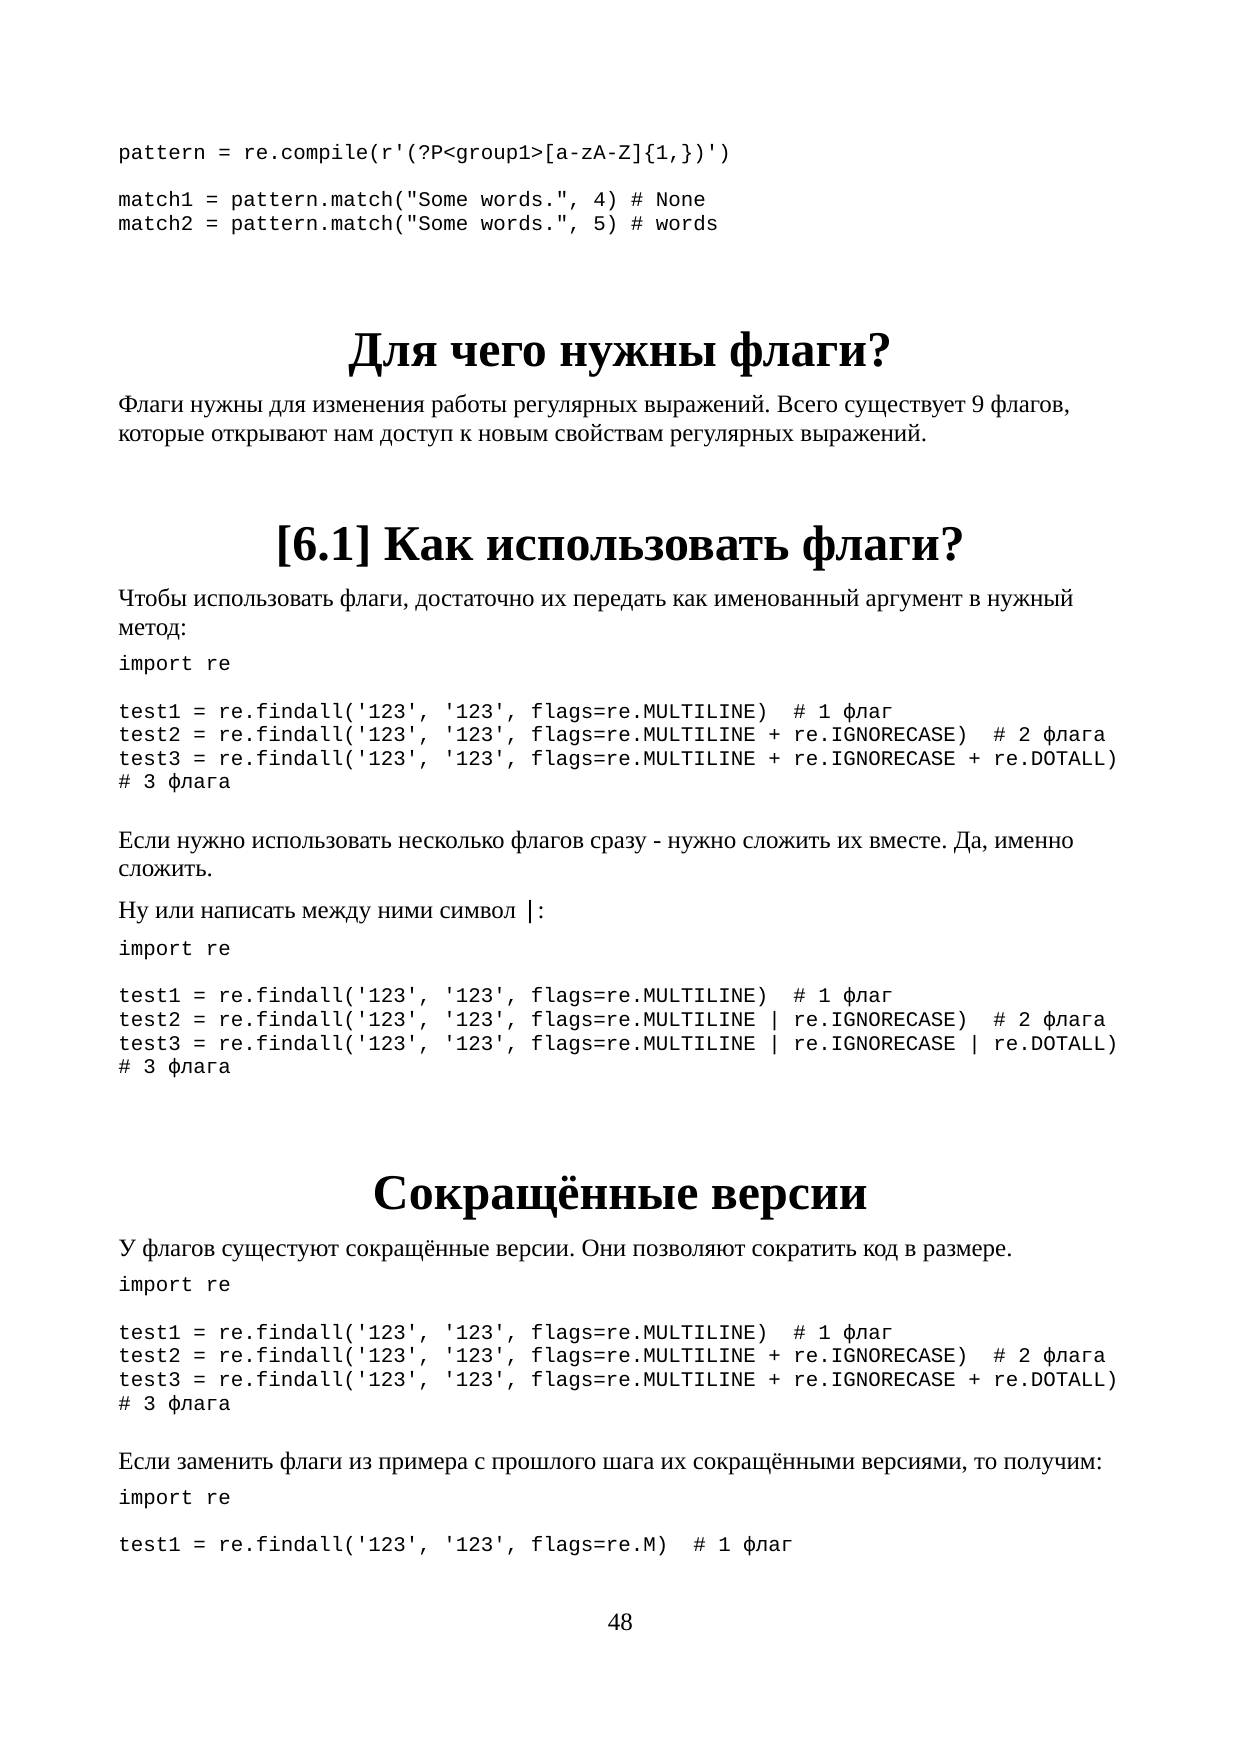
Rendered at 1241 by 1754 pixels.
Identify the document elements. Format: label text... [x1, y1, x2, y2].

text test3 = re.findall('123', '123', flags=re.MULTILINE + re.IGNORECASE + re.DOTALL) # 3 флага [118, 1369, 1122, 1416]
text import re [118, 938, 1122, 962]
text test3 = re.findall('123', '123', flags=re.MULTILINE | re.IGNORECASE | re.DOTALL) # 3 флага [118, 1033, 1122, 1080]
text test1 = re.findall('123', '123', flags=re.MULTILINE) # 1 флаг [118, 701, 1122, 724]
text test2 = re.findall('123', '123', flags=re.MULTILINE | re.IGNORECASE) # 2 флага [118, 1009, 1122, 1033]
text import re [118, 1274, 1122, 1298]
text Если нужно использовать несколько флагов сразу - нужно сложить их вместе. Да, именно сложить. [118, 825, 1122, 882]
text Флаги нужны для изменения работы регулярных выражений. Всего существует 9 флагов, которые открывают нам доступ к новым свойствам регулярных выражений. [118, 389, 1122, 447]
text test3 = re.findall('123', '123', flags=re.MULTILINE + re.IGNORECASE + re.DOTALL) # 3 флага [118, 748, 1122, 795]
subtitle Сокращённые версии [118, 1163, 1122, 1221]
text test2 = re.findall('123', '123', flags=re.MULTILINE + re.IGNORECASE) # 2 флага [118, 724, 1122, 748]
text import re [118, 1487, 1122, 1511]
text У флагов сущестуют сокращённые версии. Они позволяют сократить код в размере. [118, 1233, 1122, 1262]
text test1 = re.findall('123', '123', flags=re.M) # 1 флаг [118, 1534, 1122, 1558]
text pattern = re.compile(r'(?P<group1>[a-zA-Z]{1,})') [118, 142, 1122, 165]
subtitle Для чего нужны флаги? [118, 319, 1122, 377]
text test1 = re.findall('123', '123', flags=re.MULTILINE) # 1 флаг [118, 1322, 1122, 1345]
text match1 = pattern.match("Some words.", 4) # None [118, 189, 1122, 213]
text test2 = re.findall('123', '123', flags=re.MULTILINE + re.IGNORECASE) # 2 флага [118, 1345, 1122, 1369]
subtitle [6.1] Как использовать флаги? [118, 513, 1122, 571]
text Ну или написать между ними символ |: [118, 895, 1122, 926]
text import re [118, 653, 1122, 677]
text match2 = pattern.match("Some words.", 5) # words [118, 213, 1122, 236]
text test1 = re.findall('123', '123', flags=re.MULTILINE) # 1 флаг [118, 985, 1122, 1009]
text Если заменить флаги из примера с прошлого шага их сокращёнными версиями, то получим: [118, 1446, 1122, 1474]
text Чтобы использовать флаги, достаточно их передать как именованный аргумент в нужный метод: [118, 583, 1122, 641]
